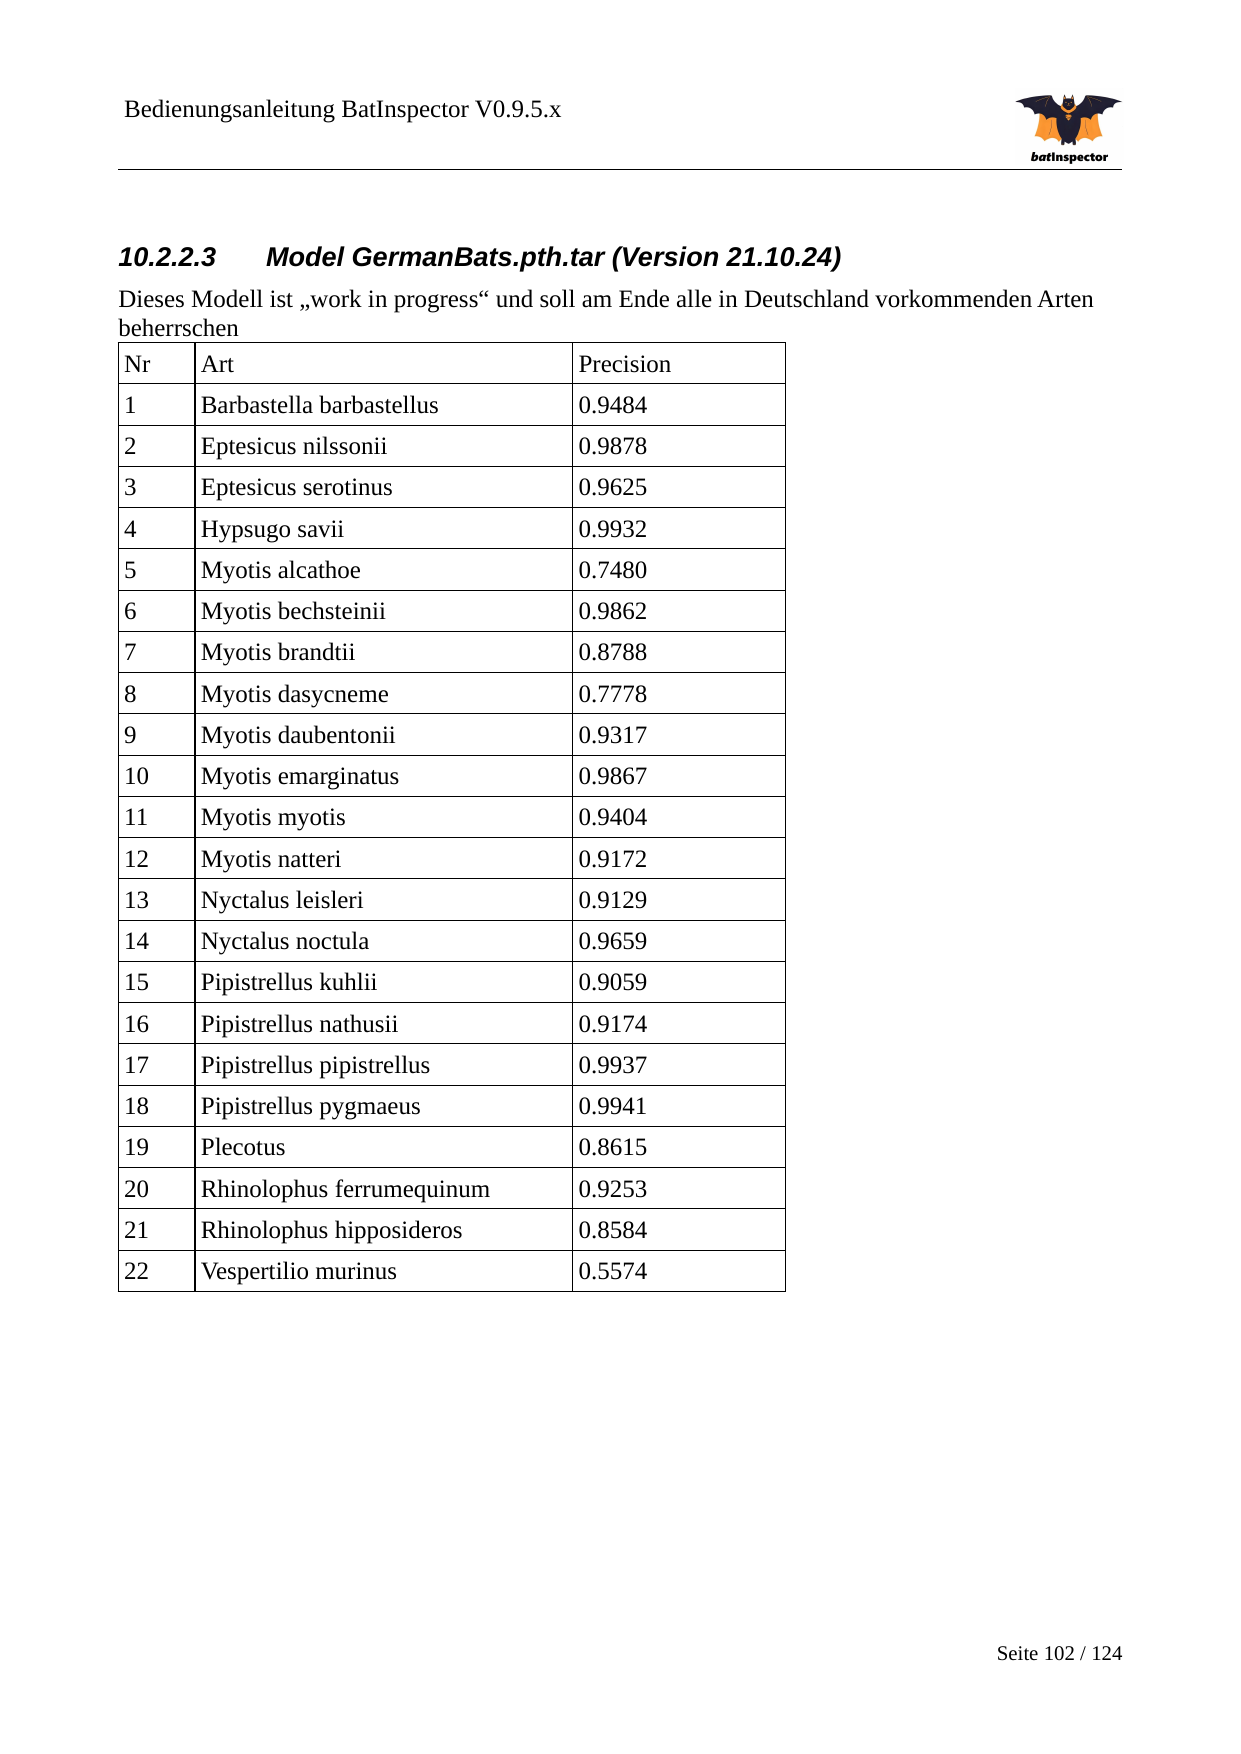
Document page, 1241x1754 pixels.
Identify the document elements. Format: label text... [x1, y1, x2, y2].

table_cell 0.9129 [573, 879, 785, 919]
table_cell 9 [119, 714, 194, 754]
table_cell 0.9862 [573, 591, 785, 631]
table_cell 4 [119, 508, 194, 548]
table_cell Rhinolophus ferrumequinum [196, 1168, 572, 1208]
table_header Precision [573, 343, 785, 383]
table_cell 6 [119, 591, 194, 631]
table_cell Nyctalus leisleri [196, 879, 572, 919]
table_cell 21 [119, 1209, 194, 1249]
table_cell 0.9937 [573, 1044, 785, 1084]
table_cell 0.9253 [573, 1168, 785, 1208]
table_cell 0.9659 [573, 921, 785, 961]
table_cell Myotis daubentonii [196, 714, 572, 754]
table_cell 0.8584 [573, 1209, 785, 1249]
table_header Nr [119, 343, 194, 383]
table_cell 22 [119, 1251, 194, 1291]
table_cell Myotis myotis [196, 797, 572, 837]
table_cell 0.9484 [573, 384, 785, 424]
table_cell 0.9174 [573, 1003, 785, 1043]
table_cell Myotis natteri [196, 838, 572, 878]
table_cell 0.9059 [573, 962, 785, 1002]
table_cell 2 [119, 426, 194, 466]
table_header Art [196, 343, 572, 383]
table_cell Hypsugo savii [196, 508, 572, 548]
subtitle Model GermanBats.pth.tar (Version 21.10.24) [118, 241, 1122, 272]
table_cell 0.9941 [573, 1086, 785, 1126]
table_cell Pipistrellus pipistrellus [196, 1044, 572, 1084]
table_cell 18 [119, 1086, 194, 1126]
table_cell 0.9317 [573, 714, 785, 754]
table_cell 0.9625 [573, 467, 785, 507]
table_cell 12 [119, 838, 194, 878]
table_cell 20 [119, 1168, 194, 1208]
table_cell Nyctalus noctula [196, 921, 572, 961]
table_cell 15 [119, 962, 194, 1002]
table_cell 14 [119, 921, 194, 961]
table_cell 0.8788 [573, 632, 785, 672]
table_cell Myotis bechsteinii [196, 591, 572, 631]
table_cell 19 [119, 1127, 194, 1167]
table_cell 16 [119, 1003, 194, 1043]
table_cell 0.7778 [573, 673, 785, 713]
table_cell Barbastella barbastellus [196, 384, 572, 424]
table_cell 7 [119, 632, 194, 672]
table_cell Myotis dasycneme [196, 673, 572, 713]
table_cell 11 [119, 797, 194, 837]
table_cell Myotis alcathoe [196, 549, 572, 589]
table_cell 0.7480 [573, 549, 785, 589]
table_cell 0.9172 [573, 838, 785, 878]
table_cell 0.9867 [573, 756, 785, 796]
table_cell 3 [119, 467, 194, 507]
table_cell 8 [119, 673, 194, 713]
table_cell 0.8615 [573, 1127, 785, 1167]
table_cell Eptesicus nilssonii [196, 426, 572, 466]
table_cell 0.5574 [573, 1251, 785, 1291]
table_cell 5 [119, 549, 194, 589]
table_cell 0.9878 [573, 426, 785, 466]
table_cell Vespertilio murinus [196, 1251, 572, 1291]
table_cell 1 [119, 384, 194, 424]
table_cell 10 [119, 756, 194, 796]
table_cell Plecotus [196, 1127, 572, 1167]
table_cell 17 [119, 1044, 194, 1084]
picture [1015, 88, 1125, 165]
table_cell Rhinolophus hipposideros [196, 1209, 572, 1249]
table_cell Pipistrellus pygmaeus [196, 1086, 572, 1126]
table_cell Pipistrellus nathusii [196, 1003, 572, 1043]
table_cell 0.9932 [573, 508, 785, 548]
table_cell Myotis emarginatus [196, 756, 572, 796]
text Dieses Modell ist „work in progress“ und soll am Ende alle in Deutschland vorkommenden Arten beherrschen [118, 284, 1122, 342]
table_cell Myotis brandtii [196, 632, 572, 672]
table_cell 13 [119, 879, 194, 919]
table_cell 0.9404 [573, 797, 785, 837]
table_cell Pipistrellus kuhlii [196, 962, 572, 1002]
table_cell Eptesicus serotinus [196, 467, 572, 507]
